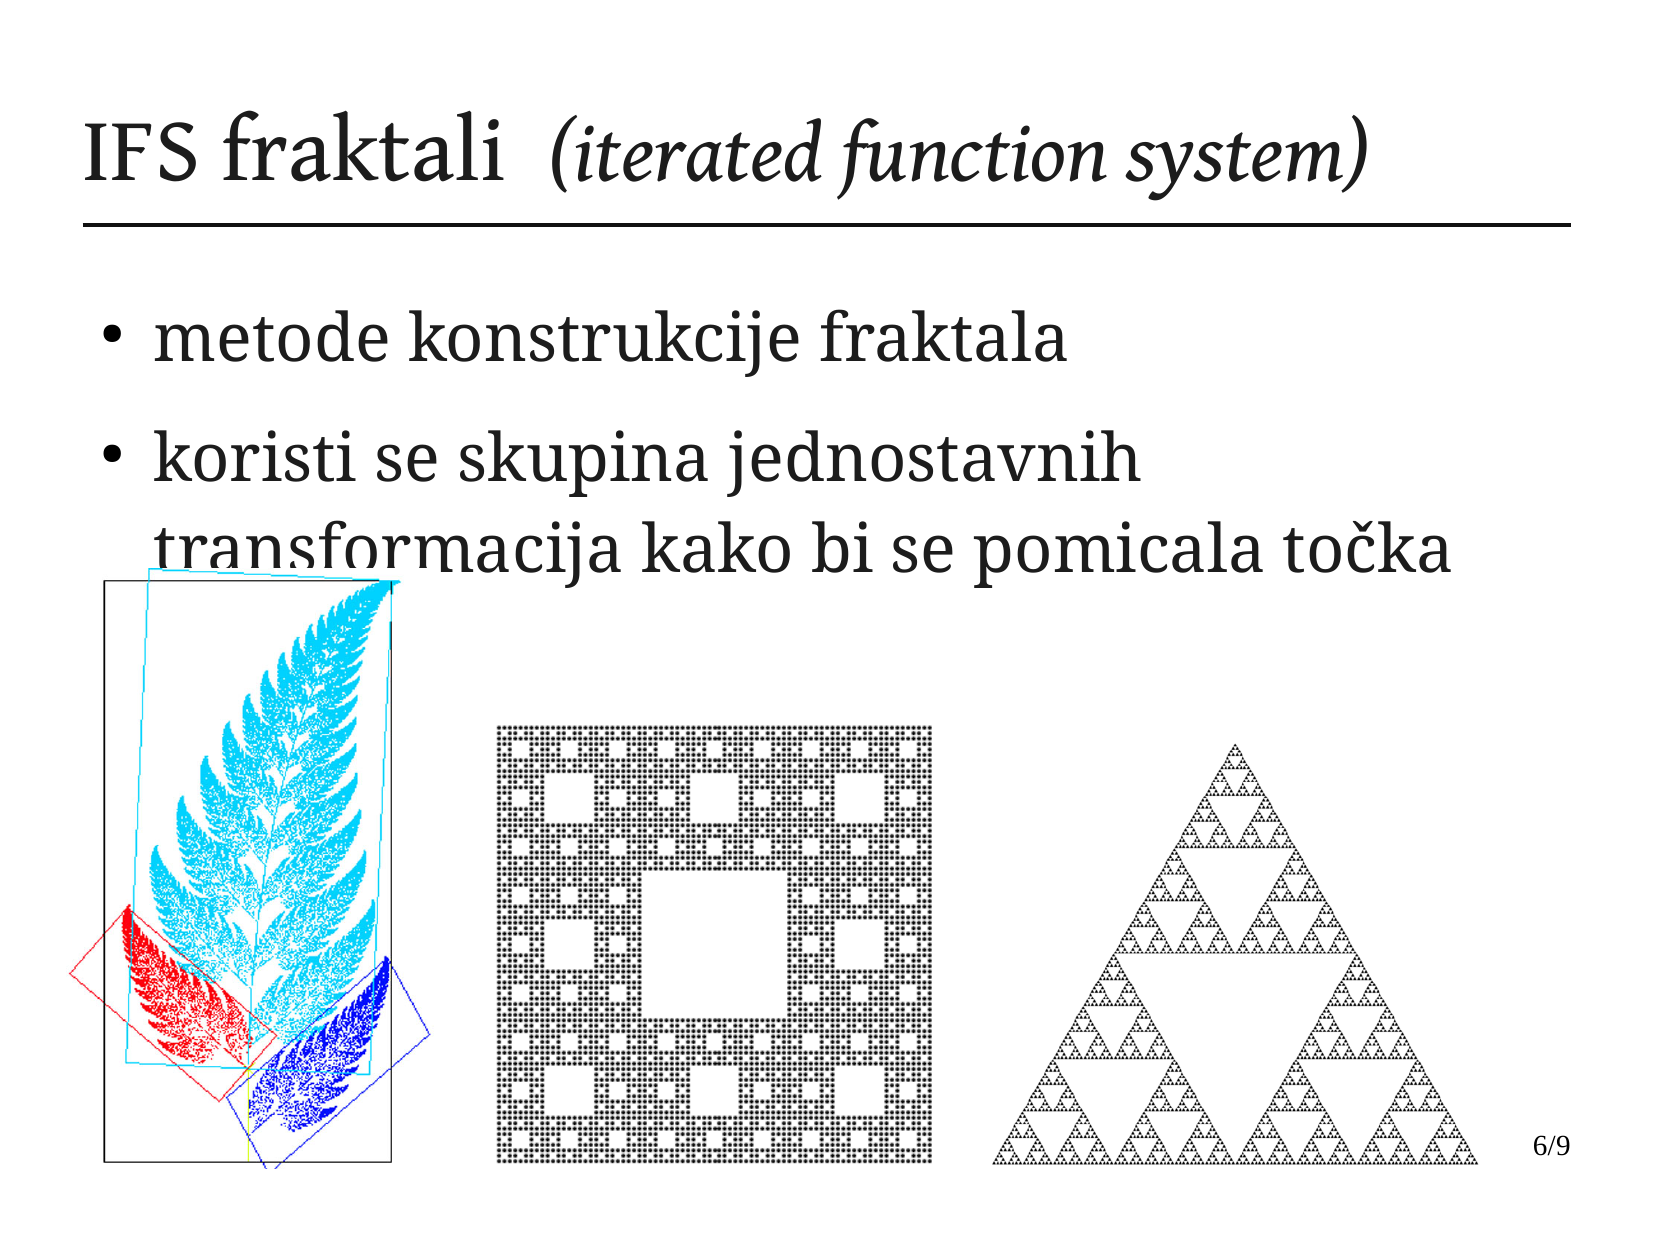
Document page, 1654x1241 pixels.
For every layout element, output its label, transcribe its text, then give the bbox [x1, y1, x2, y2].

picture [489, 719, 940, 1171]
picture [60, 568, 440, 1169]
picture [968, 719, 1501, 1171]
title IFS fraktali (iterated function system) [82, 49, 1571, 257]
list metode konstrukcije fraktala koristi se skupina jednostavnih transformacija kako bi se pomicala točka [82, 290, 1571, 553]
